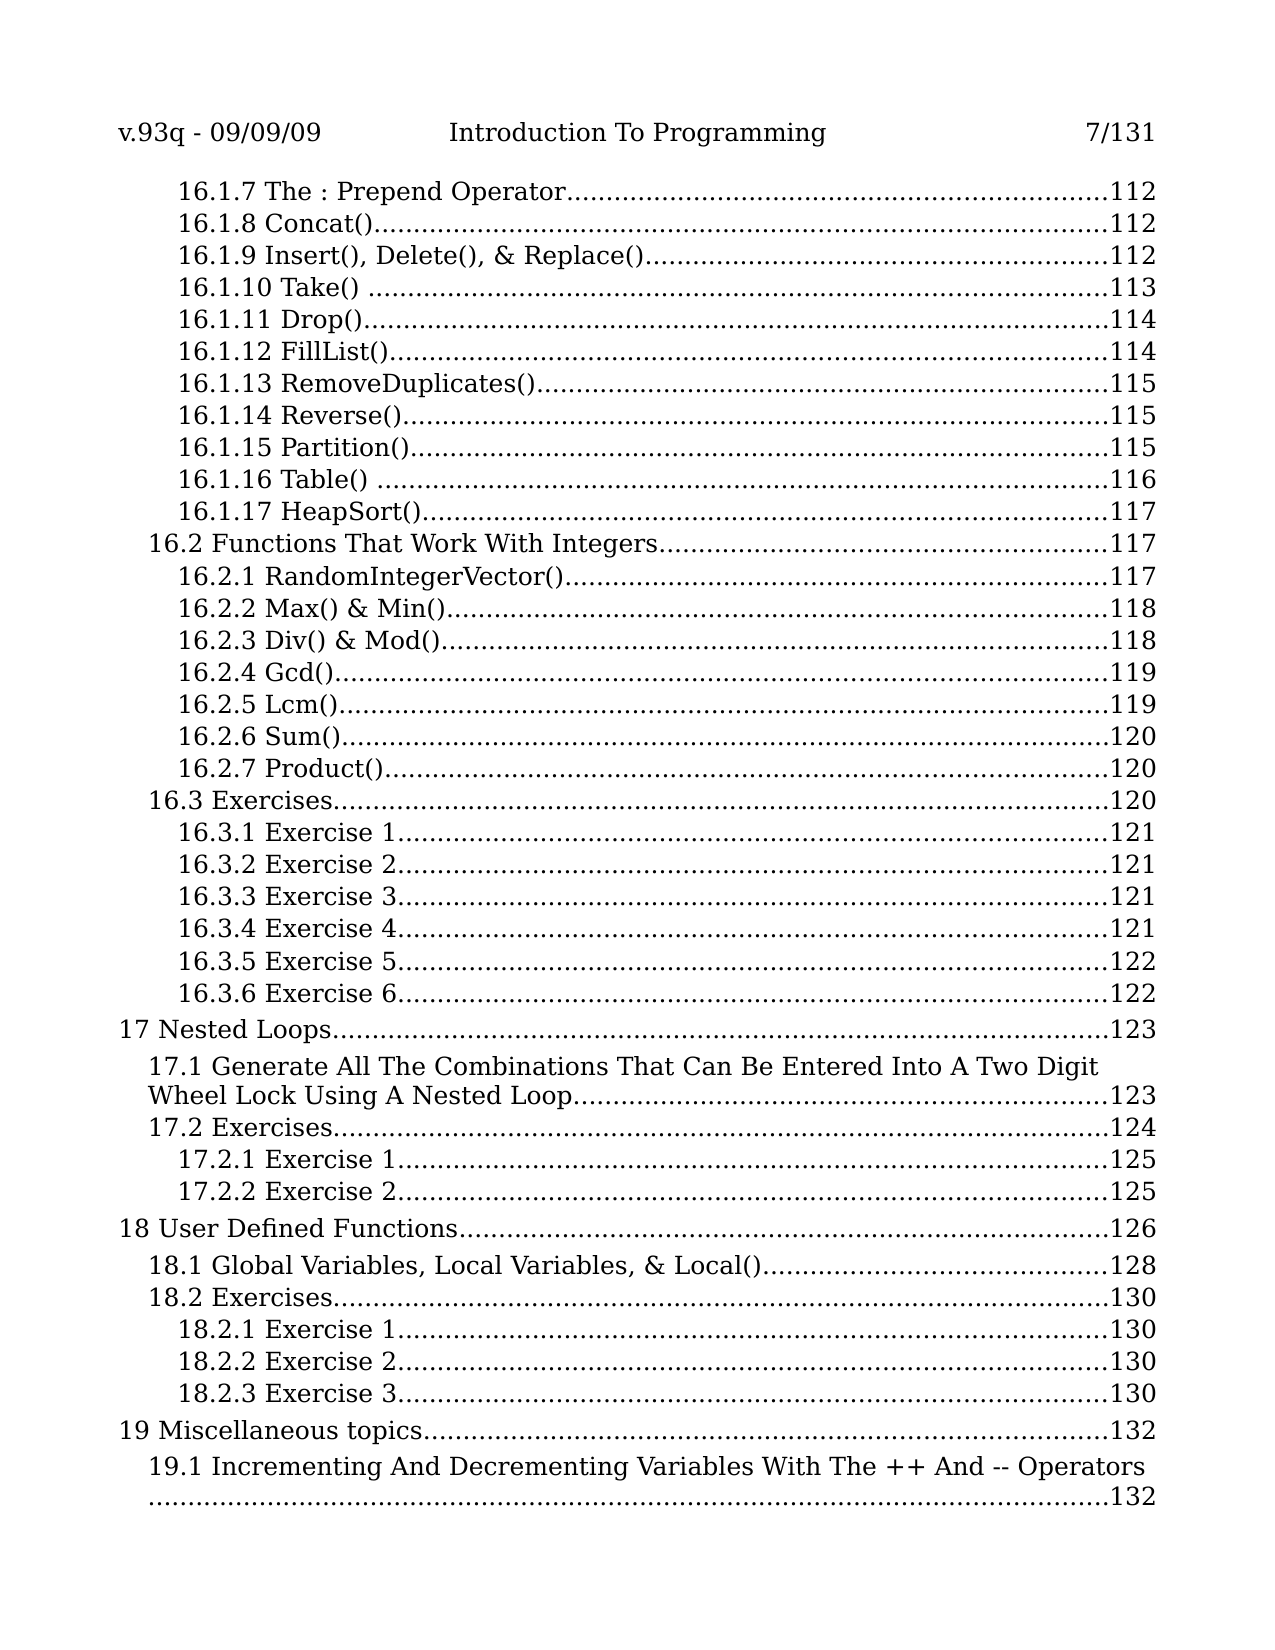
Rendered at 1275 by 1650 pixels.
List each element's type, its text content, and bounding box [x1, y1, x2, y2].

text 16.3.2 Exercise 2 121 [177, 851, 1157, 880]
text 18.2.3 Exercise 3 130 [177, 1379, 1157, 1408]
text 16.2.5 Lcm() 119 [177, 690, 1157, 719]
text 17.2.1 Exercise 1 125 [177, 1146, 1157, 1175]
text 19.1 Incrementing And Decrementing Variables With The ++ And -- Operators 132 [148, 1453, 1157, 1511]
text 16.1.7 The : Prepend Operator 112 [177, 177, 1157, 206]
text 16.1.10 Take() 113 [177, 273, 1157, 302]
text 16.1.17 HeapSort() 117 [177, 498, 1157, 527]
text 16.1.13 RemoveDuplicates() 115 [177, 369, 1157, 398]
text 17.1 Generate All The Combinations That Can Be Entered Into A Two Digit Wheel Lock Using A Nested Loop 123 [148, 1052, 1157, 1111]
text 16.3.6 Exercise 6 122 [177, 979, 1157, 1008]
text 16.3.3 Exercise 3 121 [177, 883, 1157, 912]
text 16.1.8 Concat() 112 [177, 209, 1157, 238]
text 16.1.9 Insert(), Delete(), & Replace() 112 [177, 241, 1157, 270]
text 16.3.1 Exercise 1 121 [177, 818, 1157, 848]
text 17.2.2 Exercise 2 125 [177, 1178, 1157, 1207]
text 16.3 Exercises 120 [148, 786, 1157, 816]
text 16.2.7 Product() 120 [177, 754, 1157, 783]
text 19 Miscellaneous topics 132 [118, 1416, 1157, 1445]
text 18.2.1 Exercise 1 130 [177, 1315, 1157, 1344]
text 16.2.1 RandomIntegerVector() 117 [177, 562, 1157, 591]
text 16.1.11 Drop() 114 [177, 305, 1157, 334]
text 16.2.3 Div() & Mod() 118 [177, 626, 1157, 655]
text 17.2 Exercises 124 [148, 1113, 1157, 1143]
text 16.2.4 Gcd() 119 [177, 658, 1157, 687]
text 16.2.6 Sum() 120 [177, 722, 1157, 751]
text 16.2.2 Max() & Min() 118 [177, 594, 1157, 623]
text 17 Nested Loops 123 [118, 1016, 1157, 1045]
text 16.1.14 Reverse() 115 [177, 401, 1157, 431]
text 16.2 Functions That Work With Integers 117 [148, 530, 1157, 559]
text 16.1.12 FillList() 114 [177, 337, 1157, 366]
text 16.3.4 Exercise 4 121 [177, 915, 1157, 944]
text 18 User Defined Functions 126 [118, 1214, 1157, 1243]
text 16.3.5 Exercise 5 122 [177, 947, 1157, 976]
text 18.2.2 Exercise 2 130 [177, 1347, 1157, 1376]
text 18.2 Exercises 130 [148, 1283, 1157, 1312]
text 18.1 Global Variables, Local Variables, & Local() 128 [148, 1251, 1157, 1280]
text 16.1.15 Partition() 115 [177, 433, 1157, 463]
text 16.1.16 Table() 116 [177, 466, 1157, 495]
